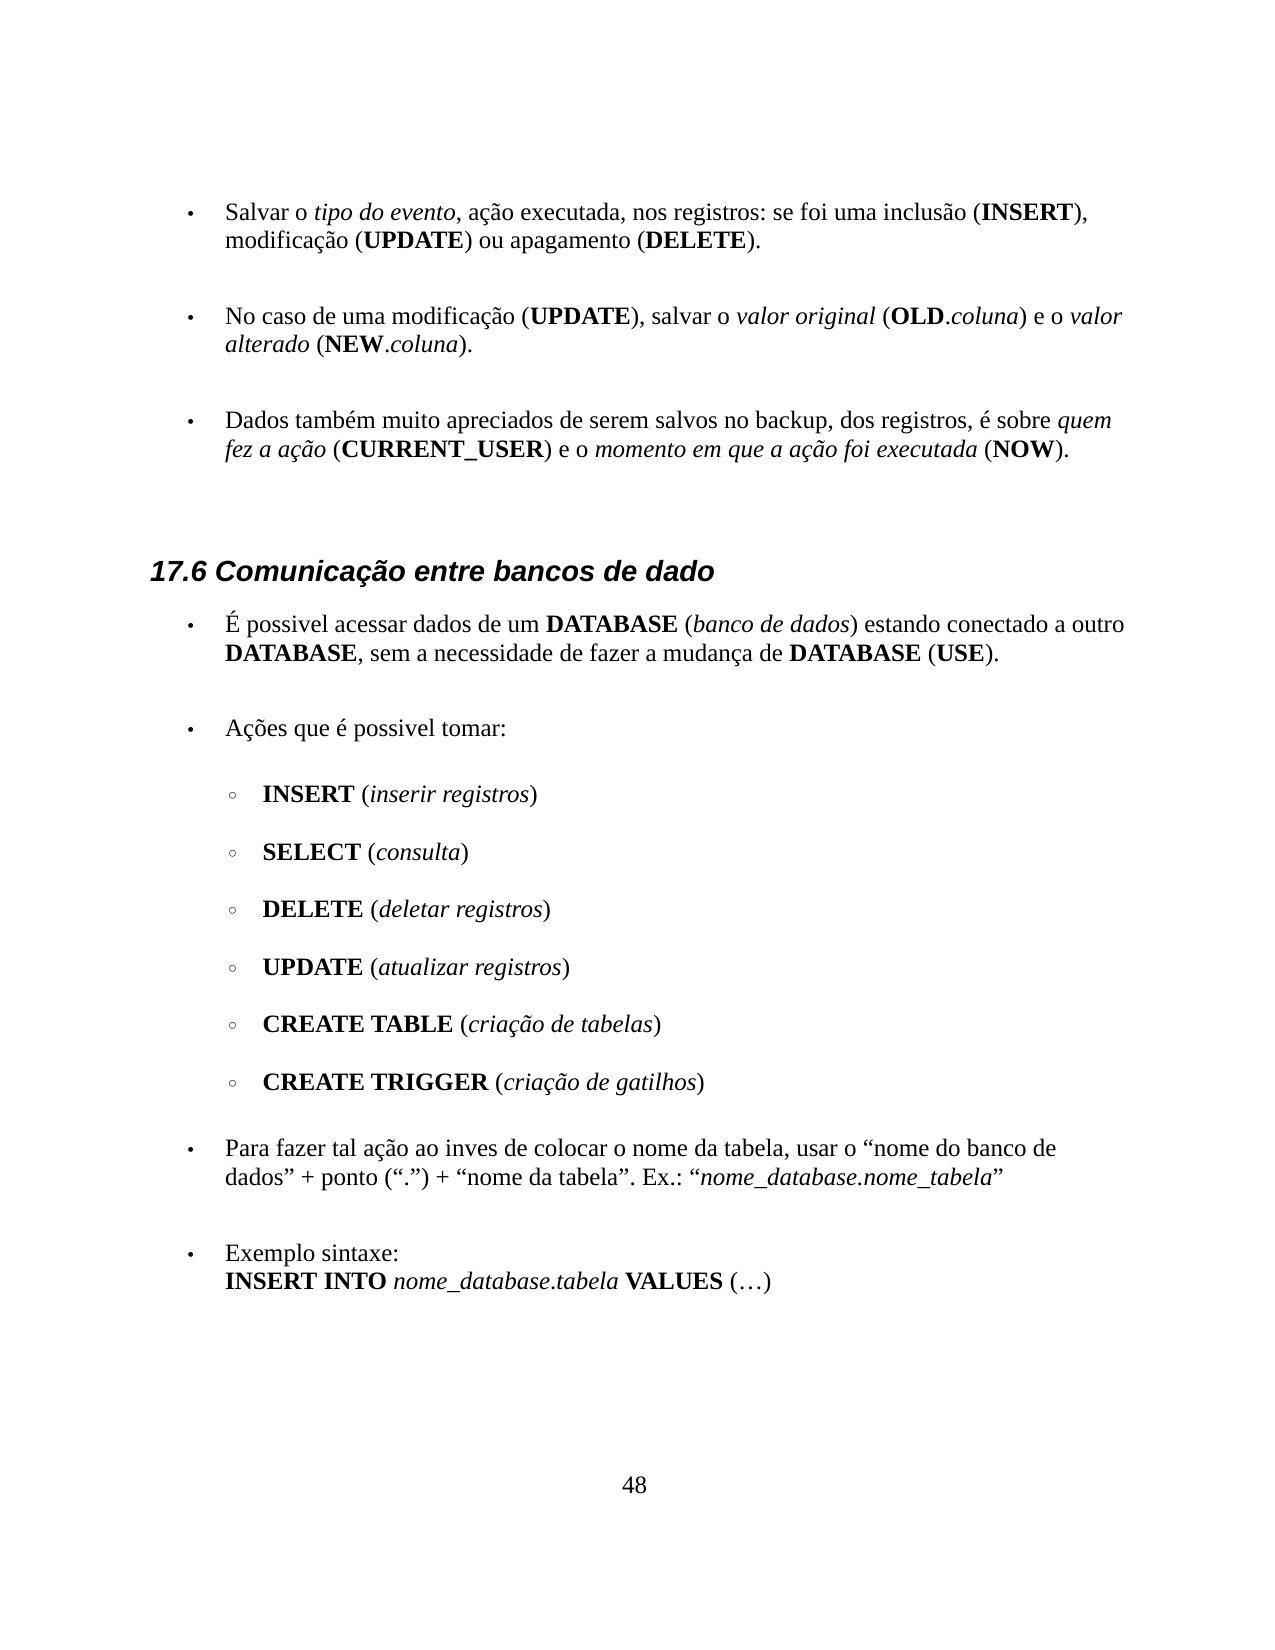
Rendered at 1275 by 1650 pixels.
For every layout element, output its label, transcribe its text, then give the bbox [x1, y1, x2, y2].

list No caso de uma modificação (UPDATE), salvar o valor original (OLD.coluna) e o valor alterado (NEW.coluna). [187, 301, 1125, 387]
list INSERT (inserir registros) [225, 779, 1125, 837]
list CREATE TABLE (criação de tabelas) [225, 1009, 1125, 1067]
list DELETE (deletar registros) [225, 894, 1125, 952]
list SELECT (consulta) [225, 837, 1125, 894]
list UPDATE (atualizar registros) [225, 952, 1125, 1009]
list Dados também muito apreciados de serem salvos no backup, dos registros, é sobre quem fez a ação (CURRENT_USER) e o momento em que a ação foi executada (NOW). [187, 405, 1125, 491]
list Exemplo sintaxe: INSERT INTO nome_database.tabela VALUES (…) [187, 1238, 1125, 1324]
list Salvar o tipo do evento, ação executada, nos registros: se foi uma inclusão (INSERT), modificação (UPDATE) ou apagamento (DELETE). [187, 197, 1125, 283]
list CREATE TRIGGER (criação de gatilhos) [225, 1067, 1125, 1124]
list Ações que é possivel tomar: [187, 713, 1125, 771]
subtitle 17.6 Comunicação entre bancos de dado [150, 554, 1125, 587]
list É possivel acessar dados de um DATABASE (banco de dados) estando conectado a outro DATABASE, sem a necessidade de fazer a mudança de DATABASE (USE). [187, 609, 1125, 695]
list Para fazer tal ação ao inves de colocar o nome da tabela, usar o “nome do banco de dados” + ponto (“.”) + “nome da tabela”. Ex.: “nome_database.nome_tabela” [187, 1133, 1125, 1220]
list [187, 150, 1125, 179]
